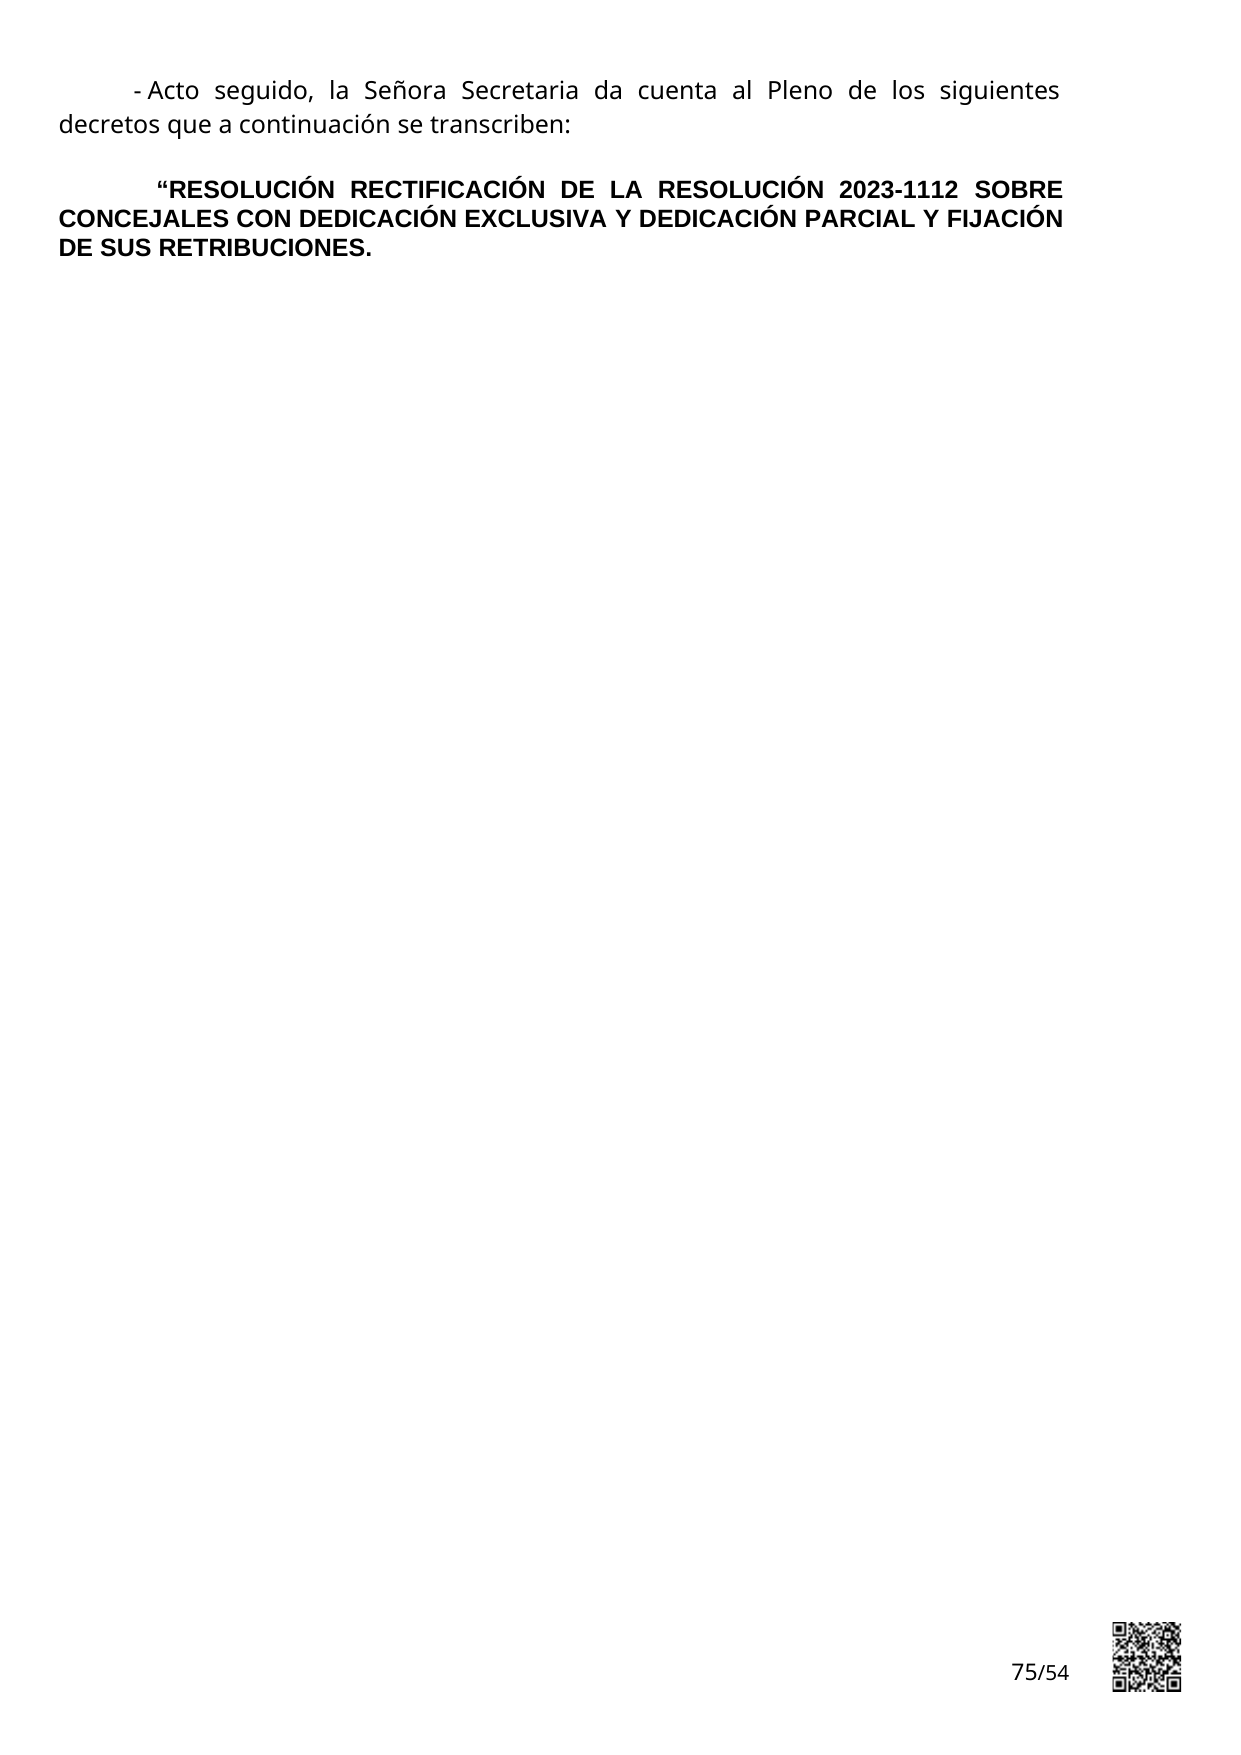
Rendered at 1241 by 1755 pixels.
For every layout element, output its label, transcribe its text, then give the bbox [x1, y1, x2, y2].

subtitle “RESOLUCIÓN RECTIFICACIÓN DE LA RESOLUCIÓN 2023-1112 SOBRE CONCEJALES CON DEDICACIÓN EXCLUSIVA Y DEDICACIÓN PARCIAL Y FIJACIÓN DE SUS RETRIBUCIONES. [58, 175, 1063, 261]
list Acto seguido, la Señora Secretaria da cuenta al Pleno de los siguientes decretos que a continuación se transcriben: [58, 73, 1062, 141]
